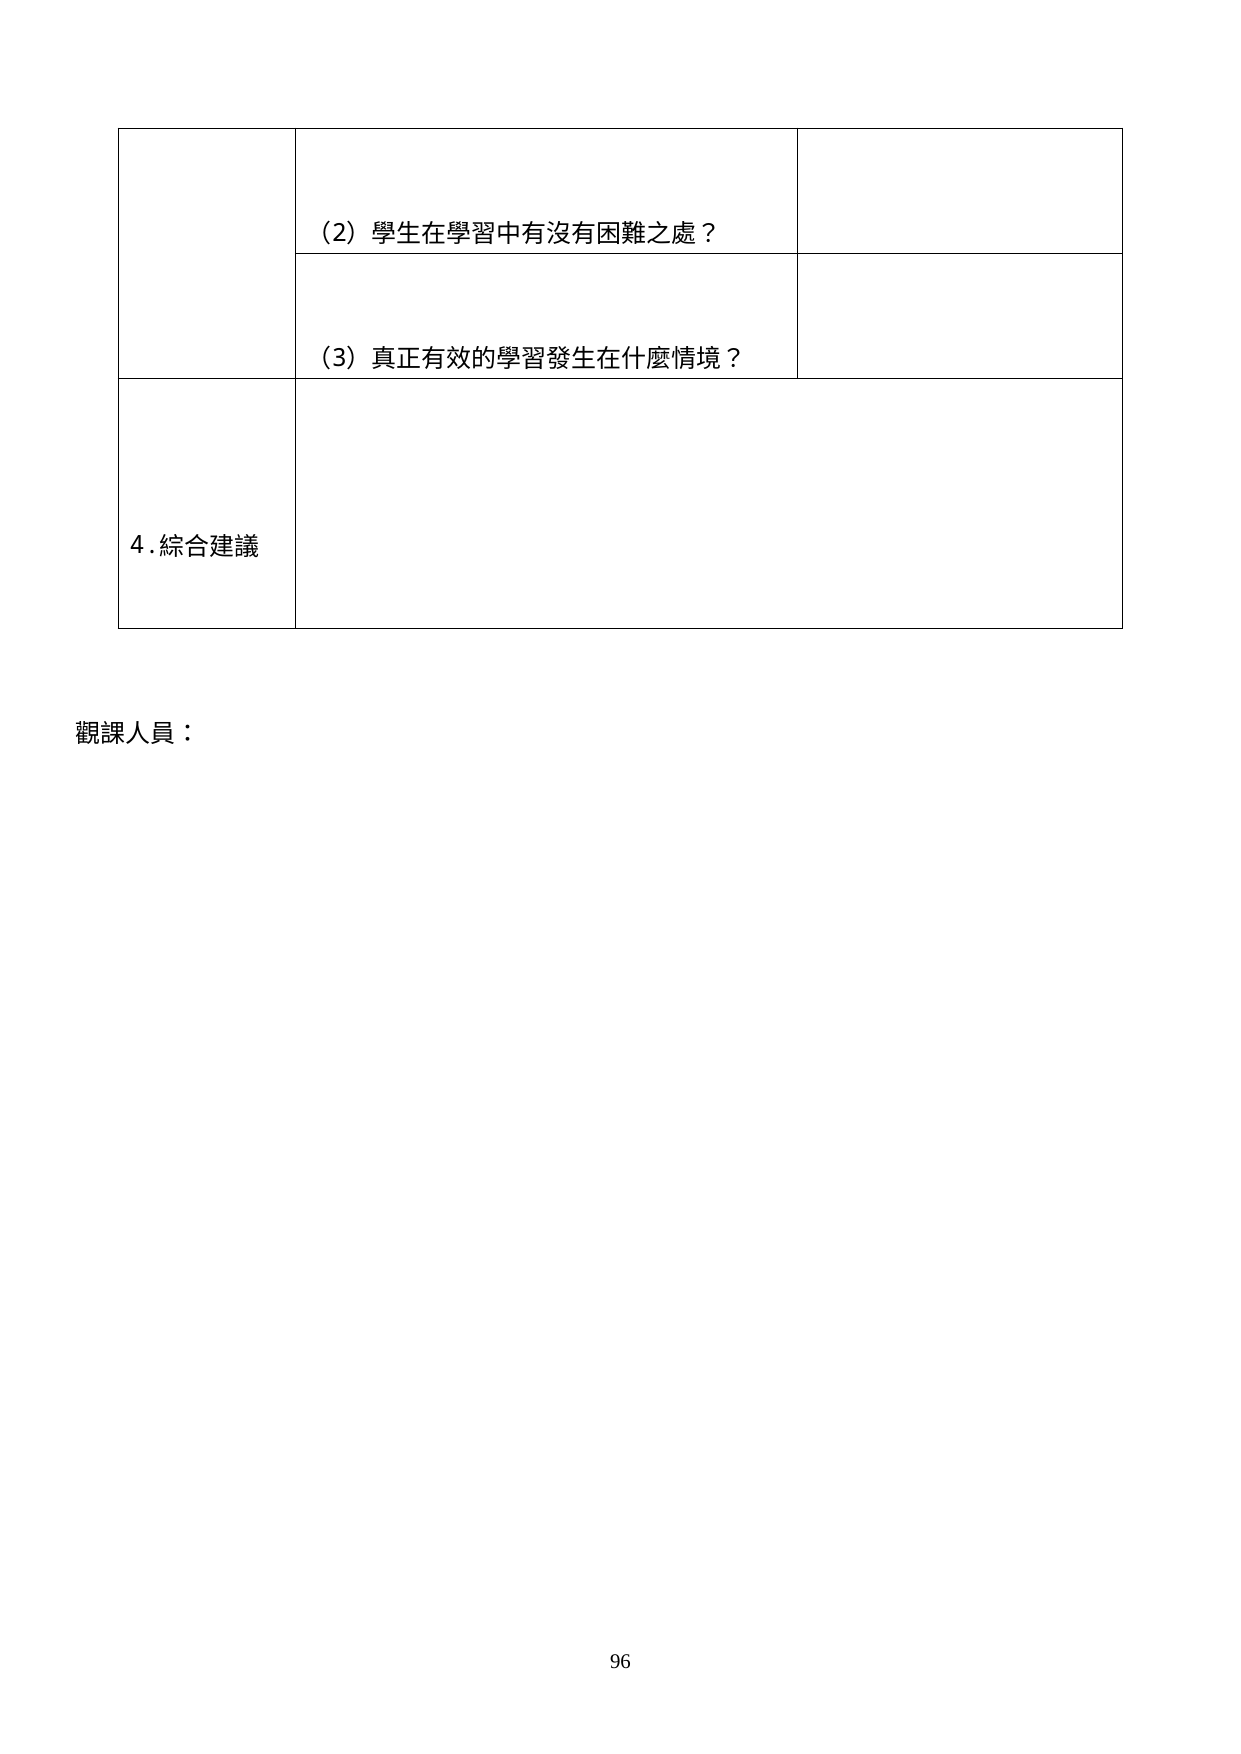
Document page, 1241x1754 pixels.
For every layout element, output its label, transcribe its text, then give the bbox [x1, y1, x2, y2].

table_cell 4.綜合建議 [119, 379, 295, 627]
text 觀課人員： [75, 690, 1165, 752]
table_cell [798, 254, 1122, 377]
table_cell （3）真正有效的學習發生在什麼情境？ [296, 254, 797, 377]
table_cell [296, 379, 1122, 627]
table_cell （2）學生在學習中有沒有困難之處？ [296, 129, 797, 252]
table_cell [798, 129, 1122, 252]
table_cell [119, 129, 295, 377]
